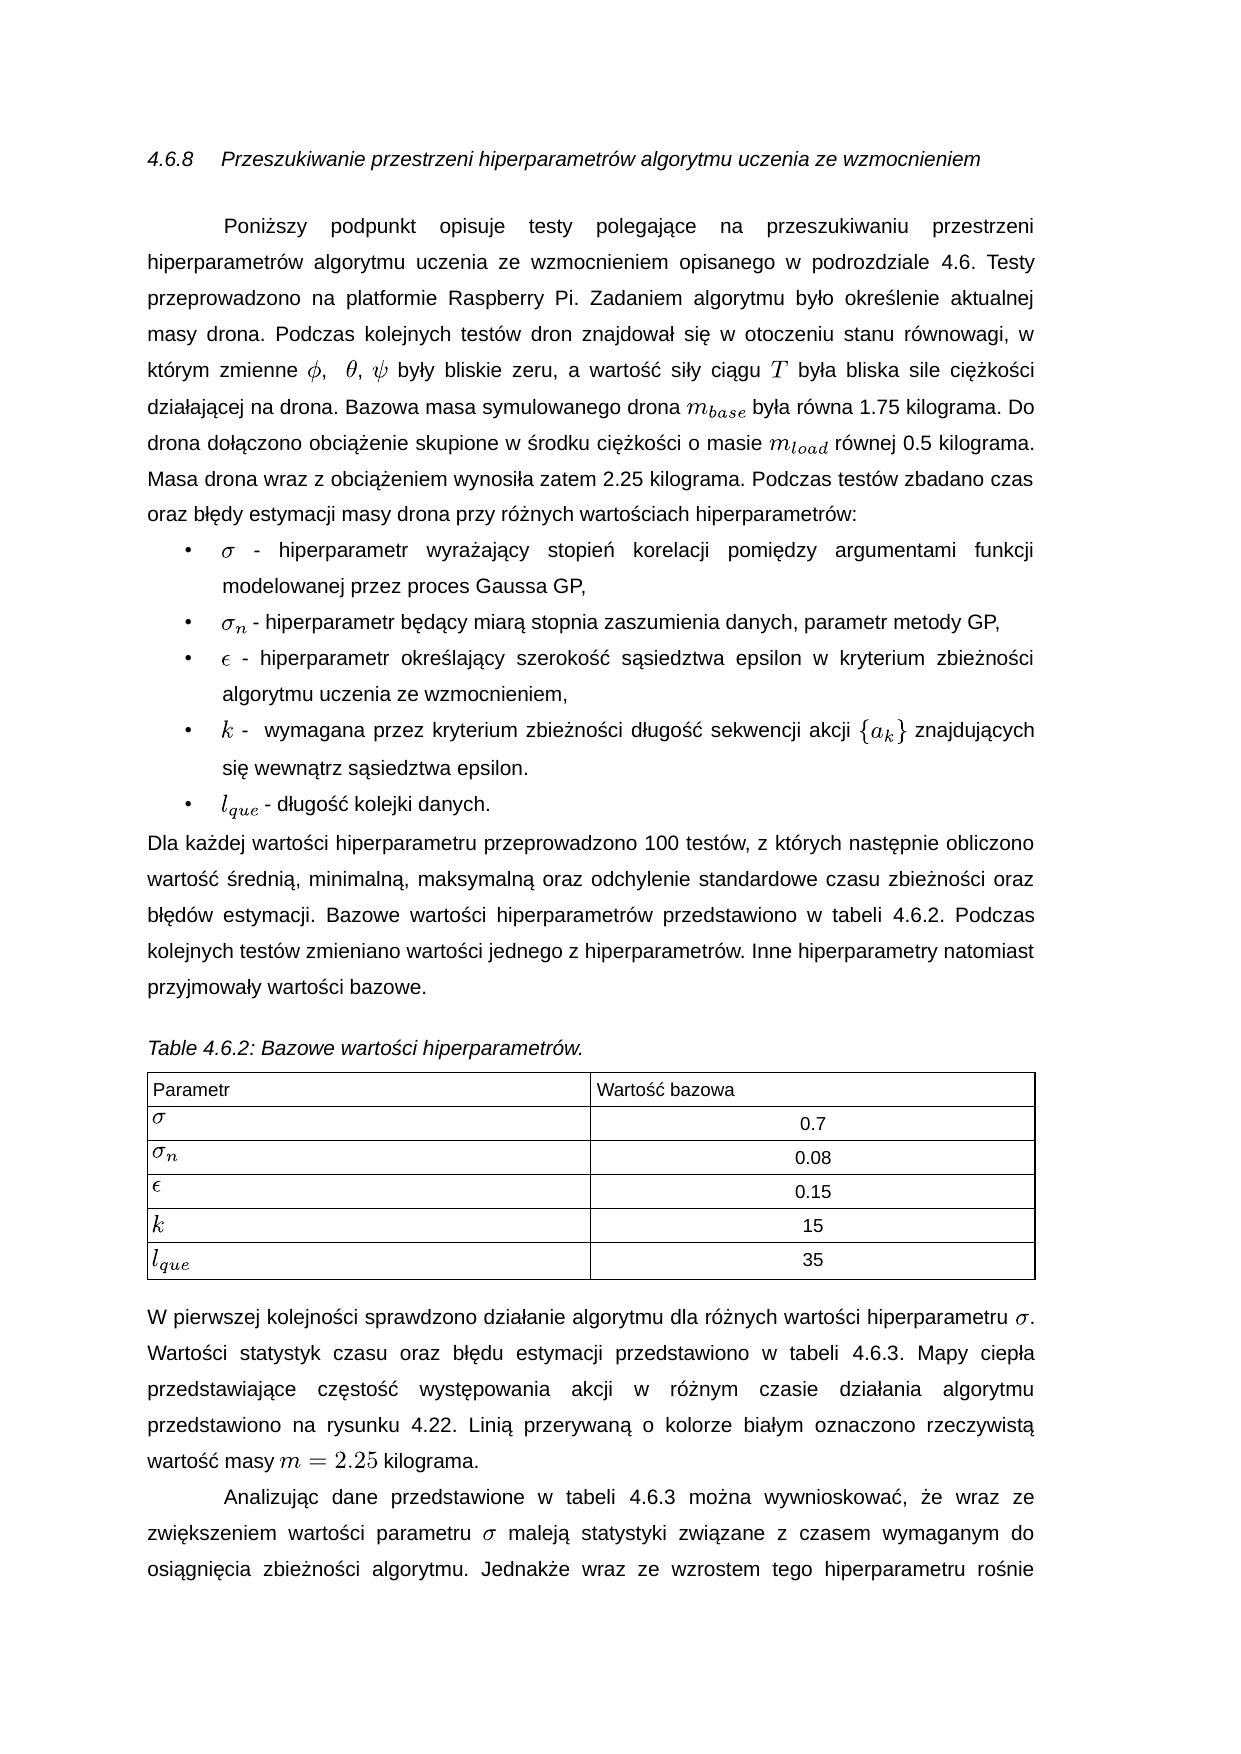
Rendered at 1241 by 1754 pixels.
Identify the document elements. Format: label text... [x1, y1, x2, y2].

table_cell 15 [591, 1209, 1034, 1242]
text Table 4.6.2: Bazowe wartości hiperparametrów. [147, 1036, 1035, 1059]
list - wymagana przez kryterium zbieżności długość sekwencji akcji znajdujących się wewnątrz sąsiedztwa epsilon. [184, 718, 1035, 780]
list - hiperparametr określający szerokość sąsiedztwa epsilon w kryterium zbieżności algorytmu uczenia ze wzmocnieniem, [184, 646, 1035, 706]
table_cell [148, 1107, 590, 1140]
table_cell [148, 1175, 590, 1208]
text W pierwszej kolejności sprawdzono działanie algorytmu dla różnych wartości hiperparametru . Wartości statystyk czasu oraz błędu estymacji przedstawiono w tabeli 4.6.3. Mapy ciepła przedstawiające częstość występowania akcji w różnym czasie działania algorytmu przedstawiono na rysunku 4.22. Linią przerywaną o kolorze białym oznaczono rzeczywistą wartość masy kilograma. [147, 1305, 1035, 1473]
table_cell [148, 1141, 590, 1174]
subtitle Przeszukiwanie przestrzeni hiperparametrów algorytmu uczenia ze wzmocnieniem [147, 147, 1035, 171]
list - długość kolejki danych. [184, 792, 1035, 819]
list - hiperparametr wyrażający stopień korelacji pomiędzy argumentami funkcji modelowanej przez proces Gaussa GP, [184, 538, 1035, 598]
table_cell [148, 1243, 590, 1279]
text Poniższy podpunkt opisuje testy polegające na przeszukiwaniu przestrzeni hiperparametrów algorytmu uczenia ze wzmocnieniem opisanego w podrozdziale 4.6. Testy przeprowadzono na platformie Raspberry Pi. Zadaniem algorytmu było określenie aktualnej masy drona. Podczas kolejnych testów dron znajdował się w otoczeniu stanu równowagi, w którym zmienne , , były bliskie zeru, a wartość siły ciągu była bliska sile ciężkości działającej na drona. Bazowa masa symulowanego drona była równa 1.75 kilograma. Do drona dołączono obciążenie skupione w środku ciężkości o masie równej 0.5 kilograma. Masa drona wraz z obciążeniem wynosiła zatem 2.25 kilograma. Podczas testów zbadano czas oraz błędy estymacji masy drona przy różnych wartościach hiperparametrów: [147, 214, 1035, 526]
table_cell 0.15 [591, 1175, 1034, 1208]
list Dla każdej wartości hiperparametru przeprowadzono 100 testów, z których następnie obliczono wartość średnią, minimalną, maksymalną oraz odchylenie standardowe czasu zbieżności oraz błędów estymacji. Bazowe wartości hiperparametrów przedstawiono w tabeli 4.6.2. Podczas kolejnych testów zmieniano wartości jednego z hiperparametrów. Inne hiperparametry natomiast przyjmowały wartości bazowe. [147, 831, 1035, 998]
table_cell 35 [591, 1243, 1034, 1279]
list - hiperparametr będący miarą stopnia zaszumienia danych, parametr metody GP, [184, 610, 1035, 634]
table_cell 0.08 [591, 1141, 1034, 1174]
table_header Parametr [148, 1073, 590, 1106]
text Analizując dane przedstawione w tabeli 4.6.3 można wywnioskować, że wraz ze zwiększeniem wartości parametru maleją statystyki związane z czasem wymaganym do osiągnięcia zbieżności algorytmu. Jednakże wraz ze wzrostem tego hiperparametru rośnie [147, 1485, 1035, 1581]
table_header Wartość bazowa [591, 1073, 1034, 1106]
table_cell 0.7 [591, 1107, 1034, 1140]
table_cell [148, 1209, 590, 1242]
